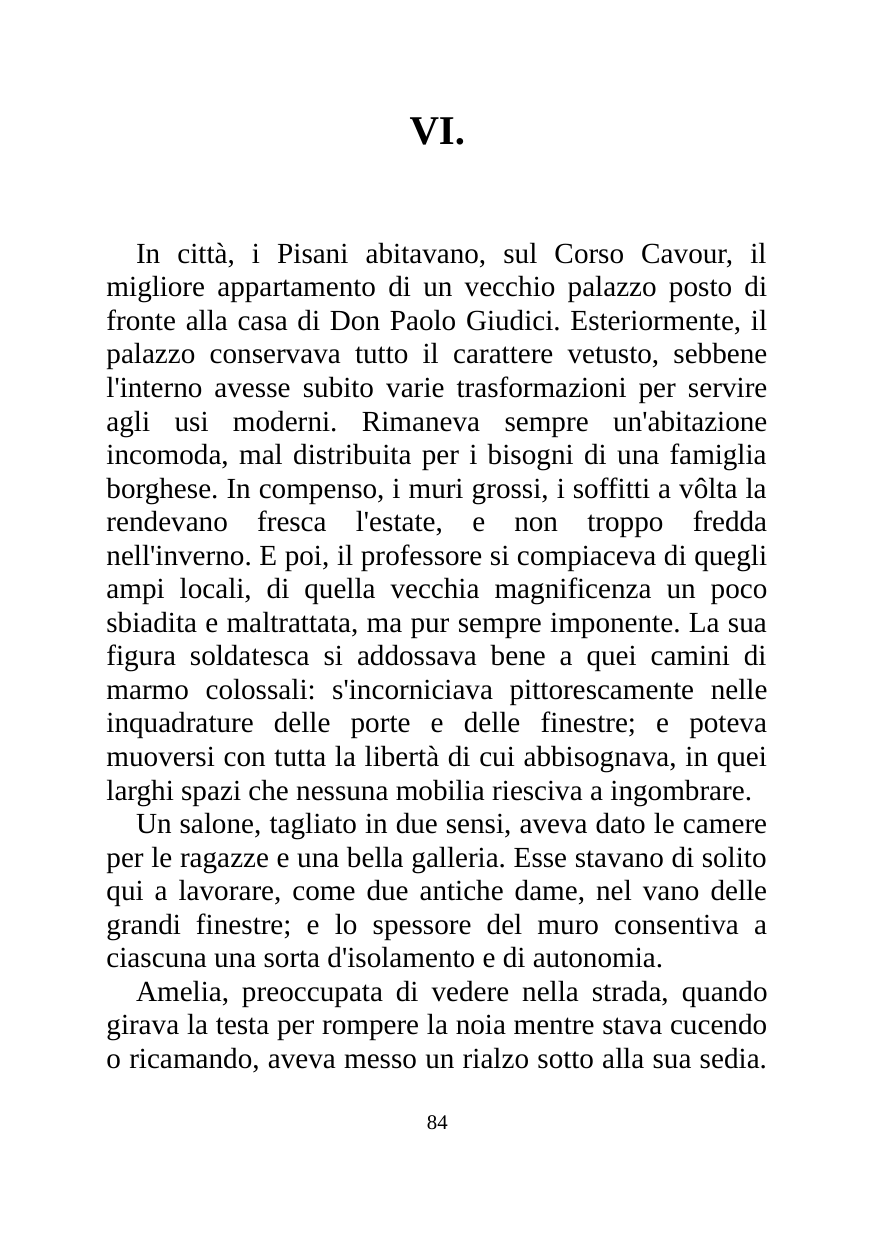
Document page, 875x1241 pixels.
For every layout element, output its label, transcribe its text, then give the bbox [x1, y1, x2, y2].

text Un salone, tagliato in due sensi, aveva dato le camere per le ragazze e una bella galleria. Esse stavano di solito qui a lavorare, come due antiche dame, nel vano delle grandi finestre; e lo spessore del muro consentiva a ciascuna una sorta d'isolamento e di autonomia. [106, 806, 768, 974]
text Amelia, preoccupata di vedere nella strada, quando girava la testa per rompere la noia mentre stava cucendo o ricamando, aveva messo un rialzo sotto alla sua sedia. [106, 974, 768, 1074]
subtitle VI. [106, 106, 768, 153]
text In città, i Pisani abitavano, sul Corso Cavour, il migliore appartamento di un vecchio palazzo posto di fronte alla casa di Don Paolo Giudici. Esteriormente, il palazzo conservava tutto il carattere vetusto, sebbene l'interno avesse subito varie trasformazioni per servire agli usi moderni. Rimaneva sempre un'abitazione incomoda, mal distribuita per i bisogni di una famiglia borghese. In compenso, i muri grossi, i soffitti a vôlta la rendevano fresca l'estate, e non troppo fredda nell'inverno. E poi, il professore si compiaceva di quegli ampi locali, di quella vecchia magnificenza un poco sbiadita e maltrattata, ma pur sempre imponente. La sua figura soldatesca si addossava bene a quei camini di marmo colossali: s'incorniciava pittorescamente nelle inquadrature delle porte e delle finestre; e poteva muoversi con tutta la libertà di cui abbisognava, in quei larghi spazi che nessuna mobilia riesciva a ingombrare. [106, 236, 768, 806]
